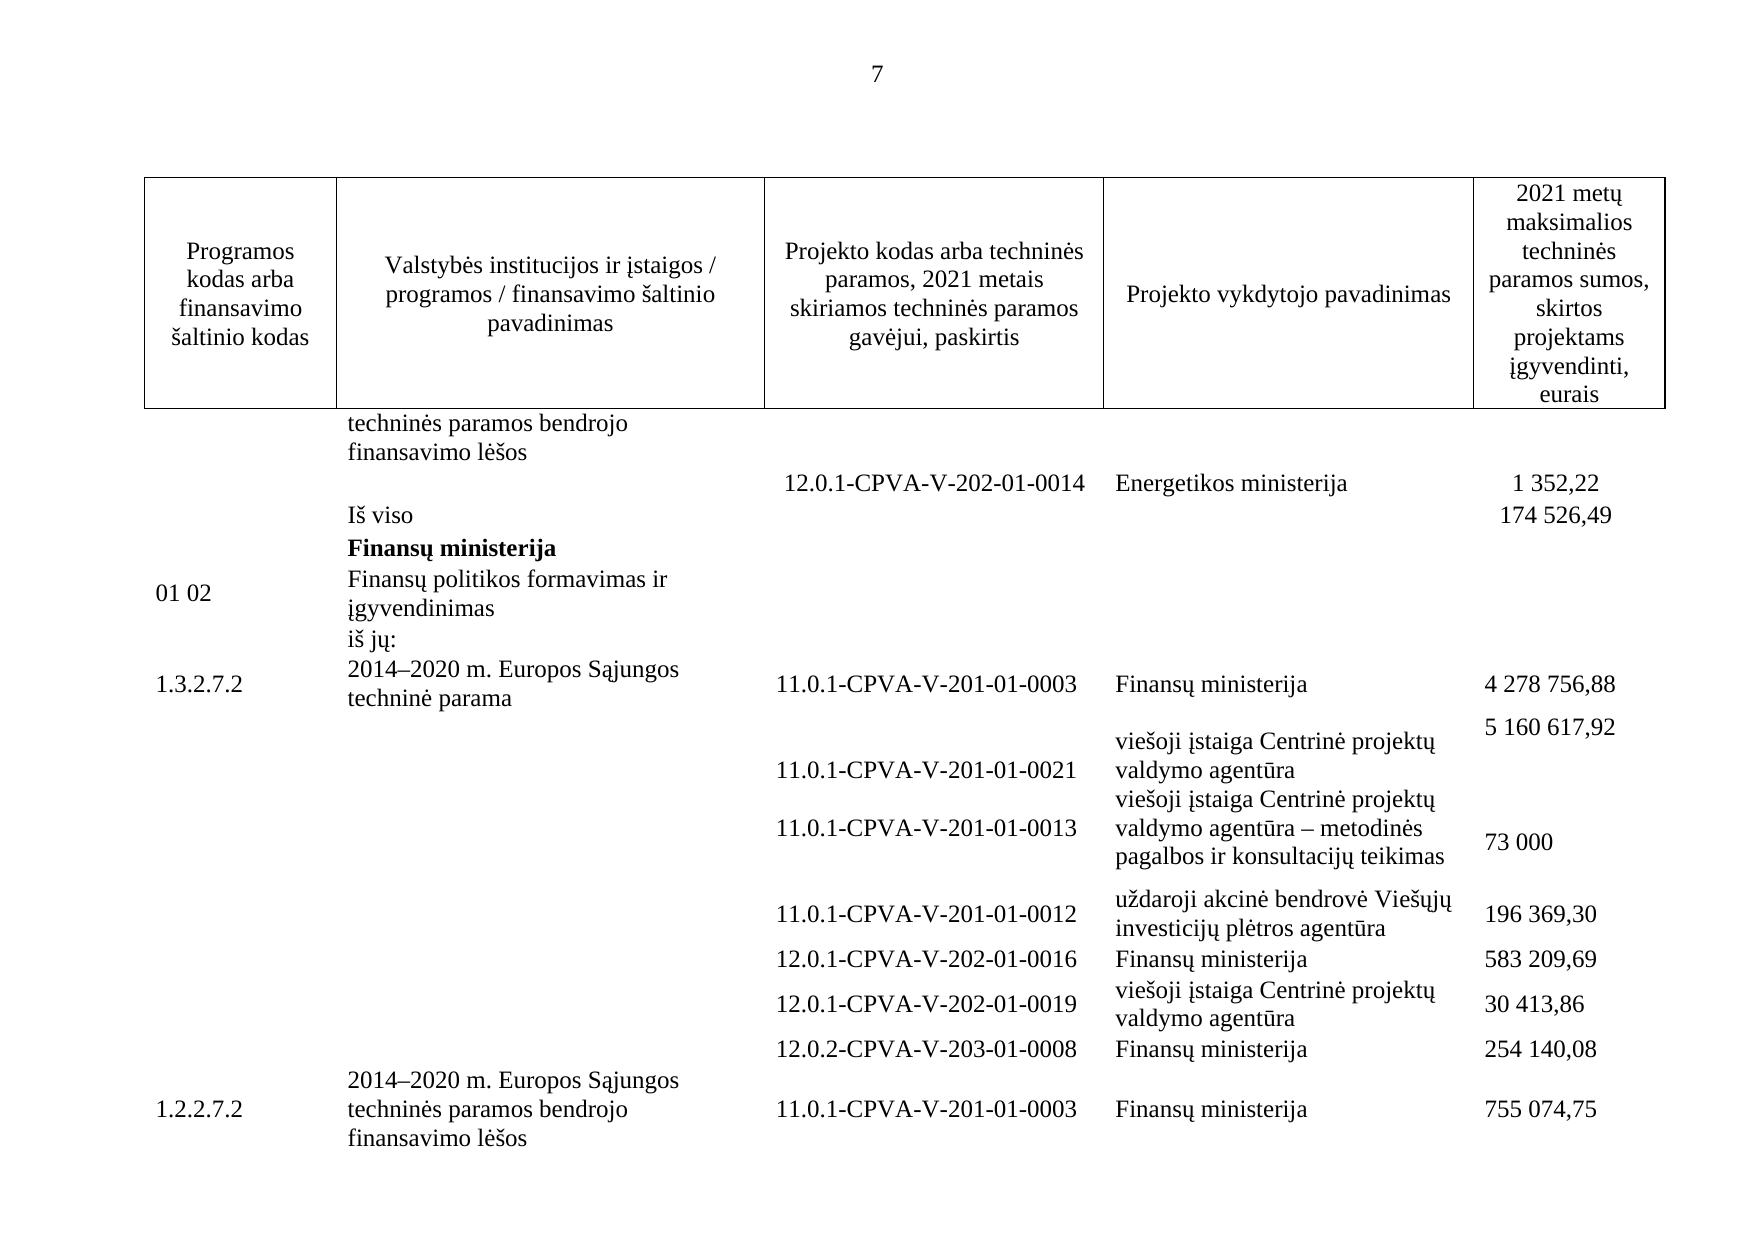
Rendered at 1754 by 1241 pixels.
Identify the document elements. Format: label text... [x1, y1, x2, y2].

table_cell Finansų ministerija [1104, 1065, 1473, 1151]
table_cell 12.0.1-CPVA-V-202-01-0014 [764, 466, 1104, 498]
table_cell 583 209,69 [1473, 942, 1650, 975]
table_cell Iš viso [336, 499, 764, 531]
table_cell [1650, 409, 1665, 466]
table_cell [764, 622, 1104, 654]
table_cell [764, 531, 1104, 564]
table_cell [764, 409, 1104, 466]
table_cell [144, 622, 336, 654]
table_cell 1.3.2.7.2 [144, 655, 336, 712]
table_cell 755 074,75 [1473, 1065, 1650, 1151]
table_cell 1 352,22 [1473, 466, 1650, 498]
table_cell [144, 499, 336, 531]
table_cell 2014–2020 m. Europos Sąjungos techninė parama [336, 655, 764, 712]
table_cell 12.0.1-CPVA-V-202-01-0019 [764, 975, 1104, 1032]
table_cell 11.0.1-CPVA-V-201-01-0003 [764, 655, 1104, 712]
table_header Valstybės institucijos ir įstaigos / programos / finansavimo šaltinio pavadinimas [337, 178, 764, 408]
table_header Projekto vykdytojo pavadinimas [1104, 178, 1473, 408]
table_cell viešoji įstaiga Centrinė projektų valdymo agentūra viešoji įstaiga Centrinė projektų valdymo agentūra – metodinės pagalbos ir konsultacijų teikimas [1104, 712, 1473, 884]
table_cell [1650, 531, 1665, 564]
table_header Projekto kodas arba techninės paramos, 2021 metais skiriamos techninės paramos gavėjui, paskirtis [765, 178, 1103, 408]
table_cell [1650, 712, 1665, 884]
table_cell 254 140,08 [1473, 1032, 1650, 1065]
table_cell [144, 885, 336, 942]
table_cell 4 278 756,88 [1473, 655, 1650, 712]
table_cell 30 413,86 [1473, 975, 1650, 1032]
table_cell Finansų politikos formavimas ir įgyvendinimas [336, 564, 764, 622]
table_cell [1650, 499, 1665, 531]
table_cell [1104, 564, 1473, 622]
table_cell 1.2.2.7.2 [144, 1065, 336, 1151]
table_cell 12.0.1-CPVA-V-202-01-0016 [764, 942, 1104, 975]
table_cell [1650, 942, 1665, 975]
table_cell [1473, 531, 1650, 564]
table_cell [1650, 622, 1665, 654]
table_cell [764, 499, 1104, 531]
table_cell [1473, 622, 1650, 654]
table_cell [336, 942, 764, 975]
table_cell [1104, 531, 1473, 564]
table_cell [336, 975, 764, 1032]
table_cell Energetikos ministerija [1104, 466, 1473, 498]
table_cell 12.0.2-CPVA-V-203-01-0008 [764, 1032, 1104, 1065]
table_cell [336, 1032, 764, 1065]
table_cell Finansų ministerija [1104, 942, 1473, 975]
table_cell [1473, 564, 1650, 622]
table_cell [144, 942, 336, 975]
table_cell techninės paramos bendrojo finansavimo lėšos [336, 409, 764, 466]
table_cell 11.0.1-CPVA-V-201-01-0012 [764, 885, 1104, 942]
table_cell [1104, 622, 1473, 654]
table_cell viešoji įstaiga Centrinė projektų valdymo agentūra [1104, 975, 1473, 1032]
table_cell 5 160 617,92 73 000 [1473, 712, 1650, 884]
table_cell 11.0.1-CPVA-V-201-01-0021 11.0.1-CPVA-V-201-01-0013 [764, 712, 1104, 884]
table_cell [144, 531, 336, 564]
table_header 2021 metų maksimalios techninės paramos sumos, skirtos projektams įgyvendinti, eurais [1474, 178, 1664, 408]
table_cell [1473, 409, 1650, 466]
table_cell 01 02 [144, 564, 336, 622]
table_cell [144, 409, 336, 466]
table_cell [1104, 499, 1473, 531]
table_cell [1650, 975, 1665, 1032]
table_cell 196 369,30 [1473, 885, 1650, 942]
table_cell [1650, 885, 1665, 942]
table_cell 174 526,49 [1473, 499, 1650, 531]
table_cell [144, 1032, 336, 1065]
table_cell [144, 712, 336, 884]
table_cell 11.0.1-CPVA-V-201-01-0003 [764, 1065, 1104, 1151]
table_cell iš jų: [336, 622, 764, 654]
table_cell uždaroji akcinė bendrovė Viešųjų investicijų plėtros agentūra [1104, 885, 1473, 942]
table_cell [1650, 1065, 1665, 1151]
table_cell Finansų ministerija [1104, 655, 1473, 712]
table_cell [1650, 564, 1665, 622]
table_cell [1650, 466, 1665, 498]
table_cell Finansų ministerija [336, 531, 764, 564]
table_cell [336, 466, 764, 498]
table_cell 2014–2020 m. Europos Sąjungos techninės paramos bendrojo finansavimo lėšos [336, 1065, 764, 1151]
table_cell [144, 466, 336, 498]
table_cell [1650, 1032, 1665, 1065]
table_header Programos kodas arba finansavimo šaltinio kodas [145, 178, 336, 408]
table_cell [764, 564, 1104, 622]
table_cell [1104, 409, 1473, 466]
table_cell [336, 885, 764, 942]
table_cell [1650, 655, 1665, 712]
table_cell Finansų ministerija [1104, 1032, 1473, 1065]
table_cell [336, 712, 764, 884]
table_cell [144, 975, 336, 1032]
